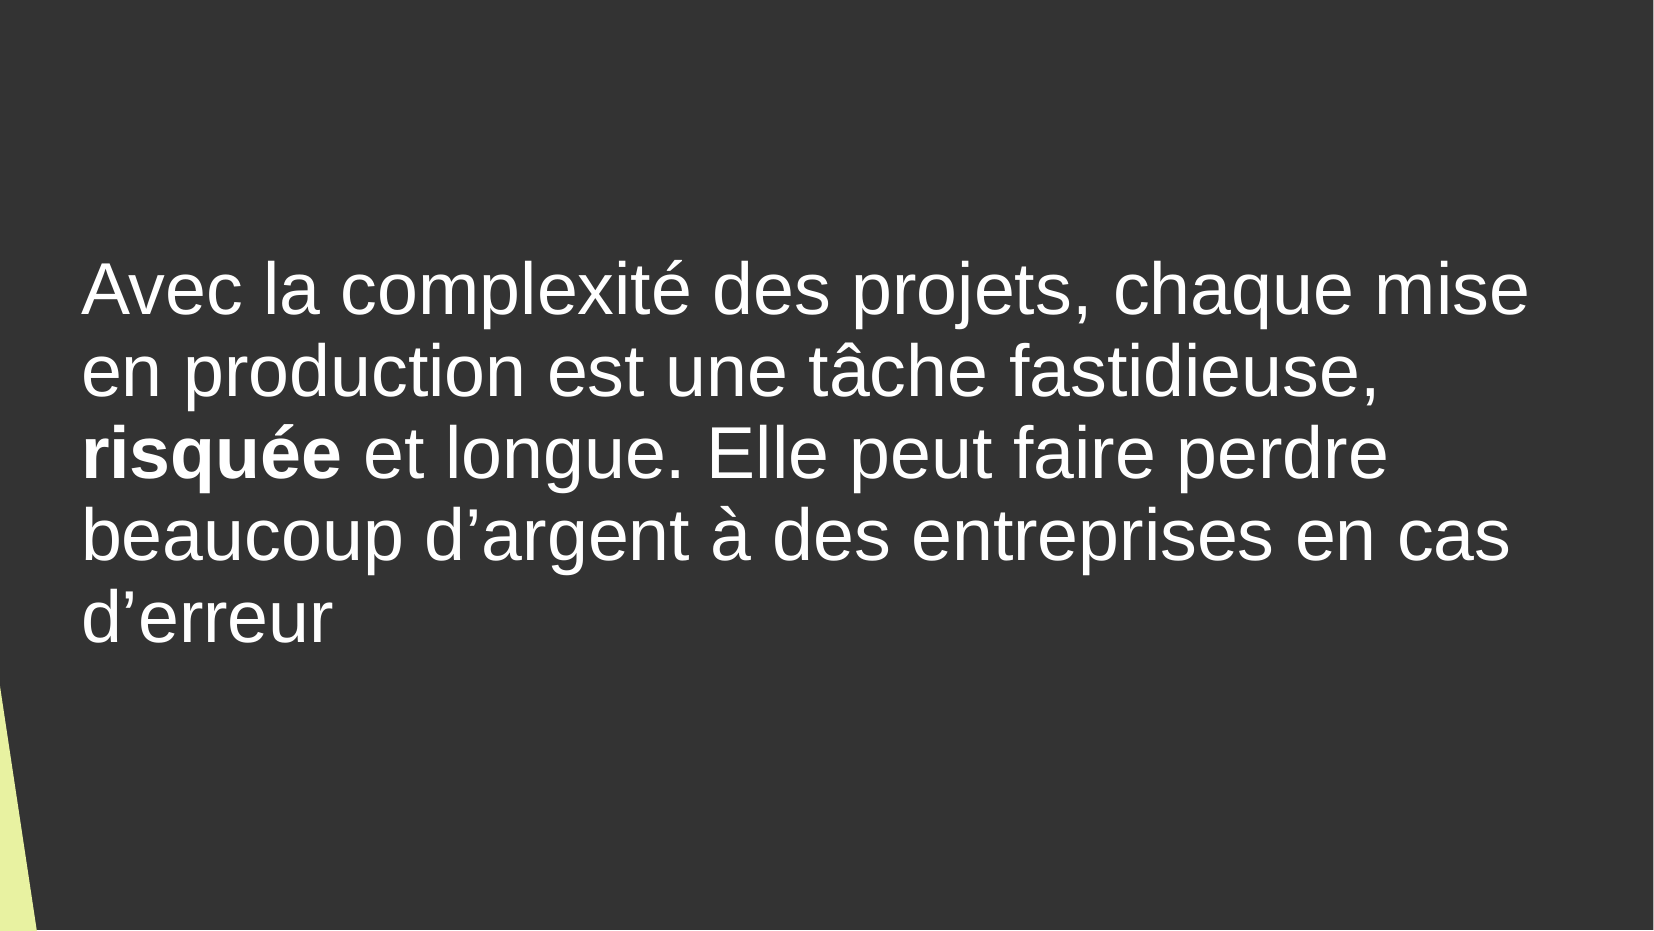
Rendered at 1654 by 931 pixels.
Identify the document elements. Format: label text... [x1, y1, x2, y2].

text_box [0, 686, 37, 931]
list Avec la complexité des projets, chaque mise en production est une tâche fastidieuse, risquée et longue. Elle peut faire perdre beaucoup d’argent à des entreprises en cas d’erreur [80, 248, 1560, 662]
